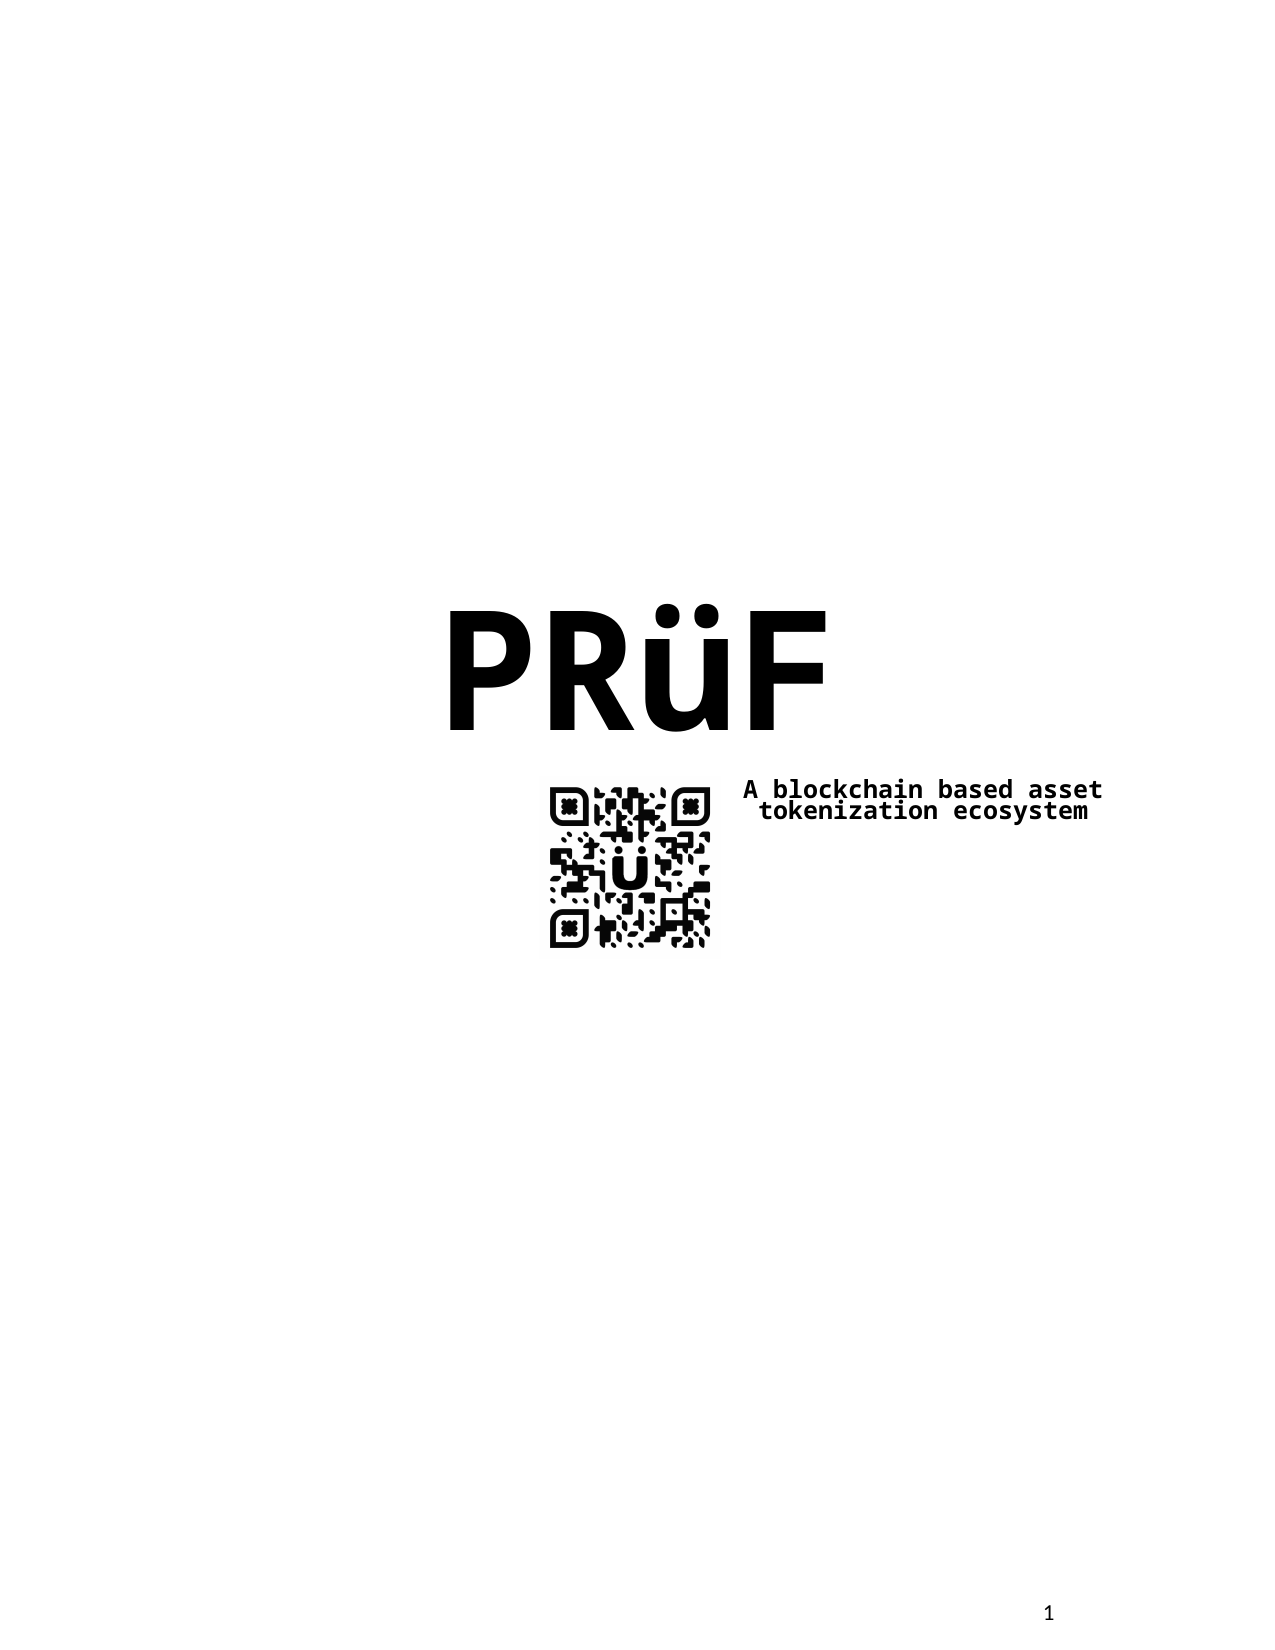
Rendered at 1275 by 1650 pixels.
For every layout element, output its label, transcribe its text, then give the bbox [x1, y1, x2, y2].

text [150, 779, 539, 827]
subtitle PRüF [150, 604, 1125, 763]
text A blockchain based asset tokenization ecosystem [721, 779, 1125, 827]
picture [539, 776, 721, 959]
